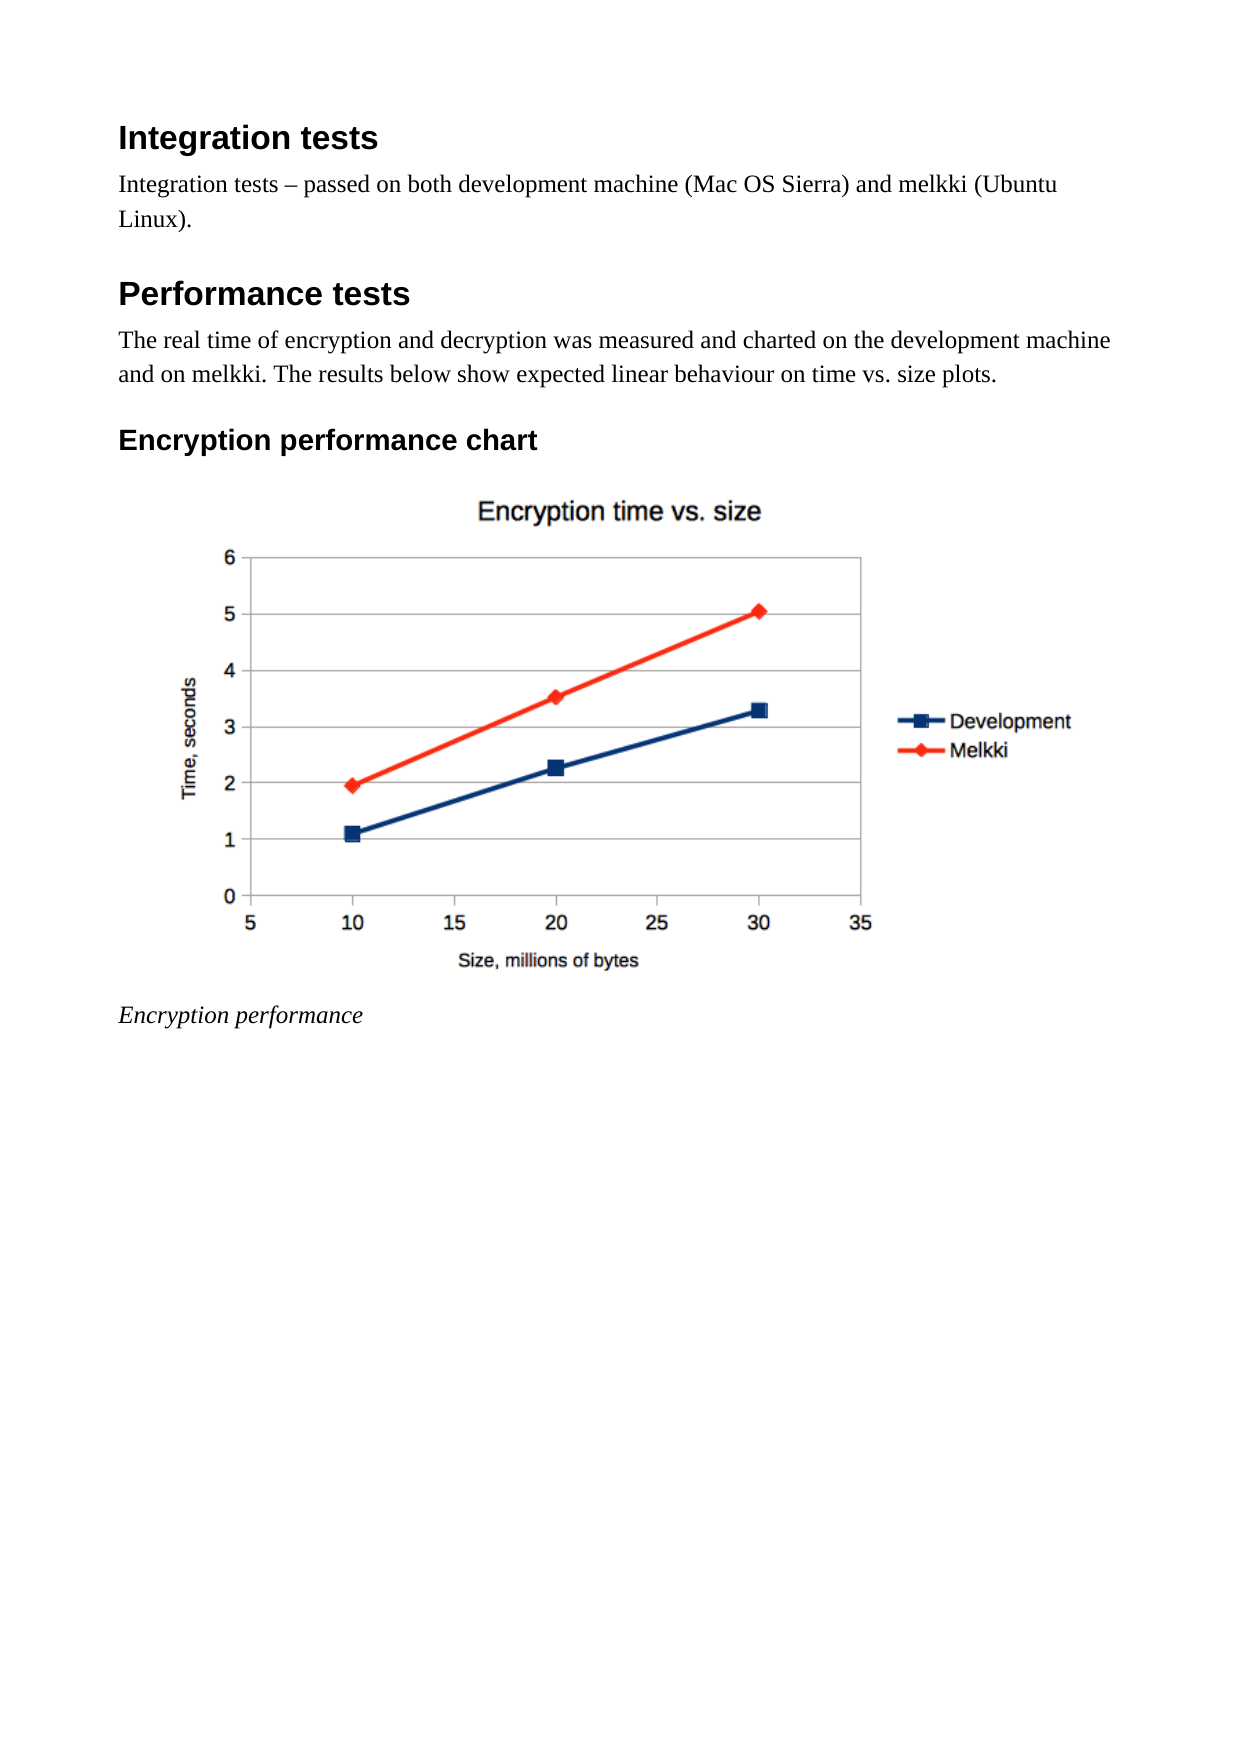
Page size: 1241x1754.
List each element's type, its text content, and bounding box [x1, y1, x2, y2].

text Integration tests – passed on both development machine (Mac OS Sierra) and melkki (Ubuntu Linux). [118, 169, 1122, 232]
subtitle Integration tests [118, 118, 1122, 157]
text The real time of encryption and decryption was measured and charted on the development machine and on melkki. The results below show expected linear behaviour on time vs. size plots. [118, 325, 1122, 388]
subtitle Performance tests [118, 274, 1122, 312]
text Encryption performance [118, 1001, 1122, 1029]
subtitle Encryption performance chart [118, 423, 1122, 457]
picture [147, 469, 1093, 1001]
